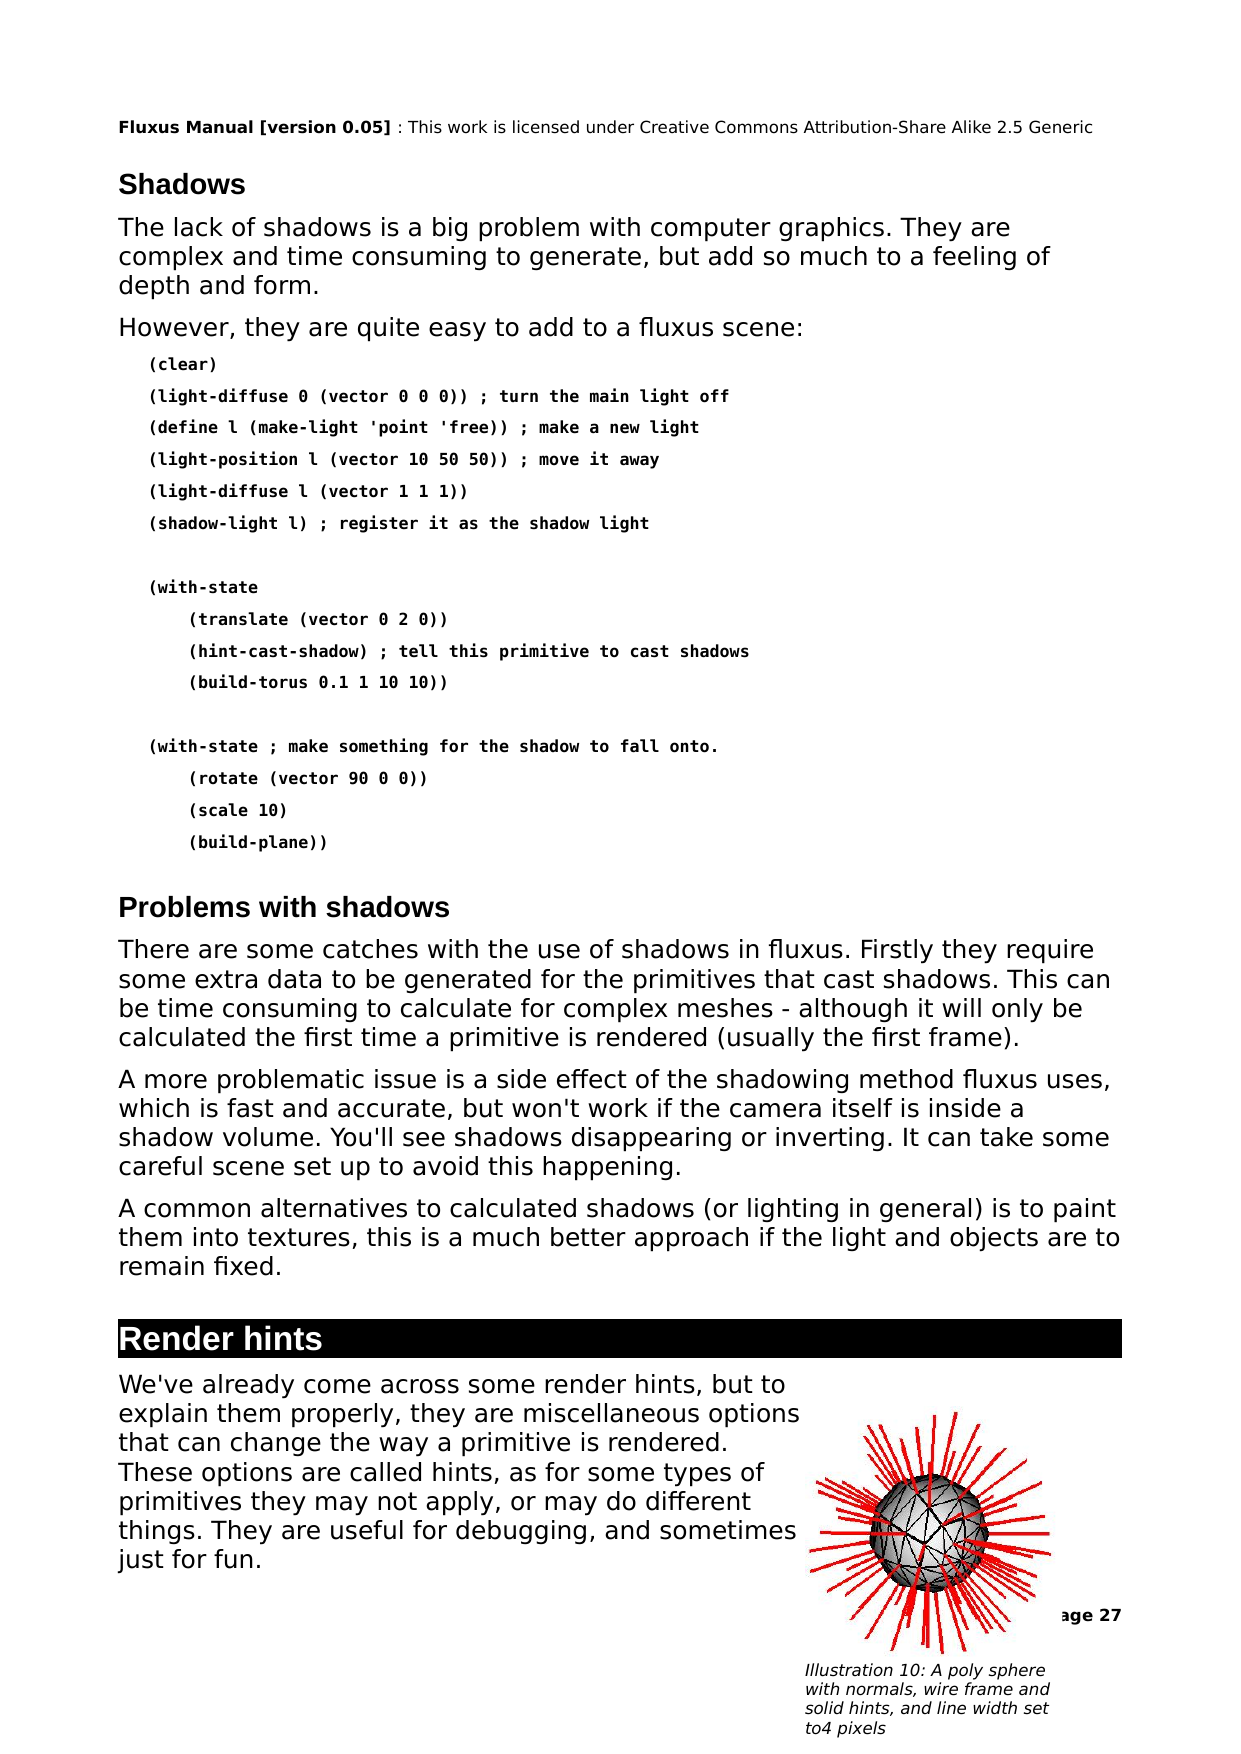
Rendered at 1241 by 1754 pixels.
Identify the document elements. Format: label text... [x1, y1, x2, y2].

text (hint-cast-shadow) ; tell this primitive to cast shadows [148, 642, 1122, 661]
text Illustration 10: A poly sphere with normals, wire frame and solid hints, and line width set to4 pixels [805, 1661, 1062, 1738]
subtitle Shadows [118, 167, 1122, 201]
text (build-torus 0.1 1 10 10)) [148, 673, 1122, 693]
text (scale 10) [148, 801, 1122, 820]
text (translate (vector 0 2 0)) [148, 610, 1122, 629]
text (shadow-light l) ; register it as the shadow light [148, 514, 1122, 533]
text (light-position l (vector 10 50 50)) ; move it away [148, 450, 1122, 470]
text (light-diffuse l (vector 1 1 1)) [148, 482, 1122, 502]
text The lack of shadows is a big problem with computer graphics. They are complex and time consuming to generate, but add so much to a feeling of depth and form. [118, 213, 1122, 301]
text (build-plane)) [148, 833, 1122, 852]
text A common alternatives to calculated shadows (or lighting in general) is to paint them into textures, this is a much better approach if the light and objects are to remain fixed. [118, 1194, 1122, 1282]
text We've already come across some render hints, but to explain them properly, they are miscellaneous options that can change the way a primitive is rendered. These options are called hints, as for some types of primitives they may not apply, or may do different things. They are useful for debugging, and sometimes just for fun. [118, 1370, 1122, 1574]
text (light-diffuse 0 (vector 0 0 0)) ; turn the main light off [148, 387, 1122, 406]
text (with-state ; make something for the shadow to fall onto. [148, 737, 1122, 757]
text (define l (make-light 'point 'free)) ; make a new light [148, 418, 1122, 438]
subtitle Problems with shadows [118, 890, 1122, 923]
text There are some catches with the use of shadows in fluxus. Firstly they require some extra data to be generated for the primitives that cast shadows. This can be time consuming to calculate for complex meshes - although it will only be calculated the first time a primitive is rendered (usually the first frame). [118, 936, 1122, 1052]
picture [805, 1406, 1063, 1661]
text (clear) [148, 355, 1122, 374]
text A more problematic issue is a side effect of the shadowing method fluxus uses, which is fast and accurate, but won't work if the camera itself is inside a shadow volume. You'll see shadows disappearing or inverting. It can take some careful scene set up to avoid this happening. [118, 1065, 1122, 1182]
text (rotate (vector 90 0 0)) [148, 769, 1122, 788]
text (with-state [148, 578, 1122, 597]
text However, they are quite easy to add to a fluxus scene: [118, 313, 1122, 342]
subtitle Render hints [118, 1319, 1122, 1358]
